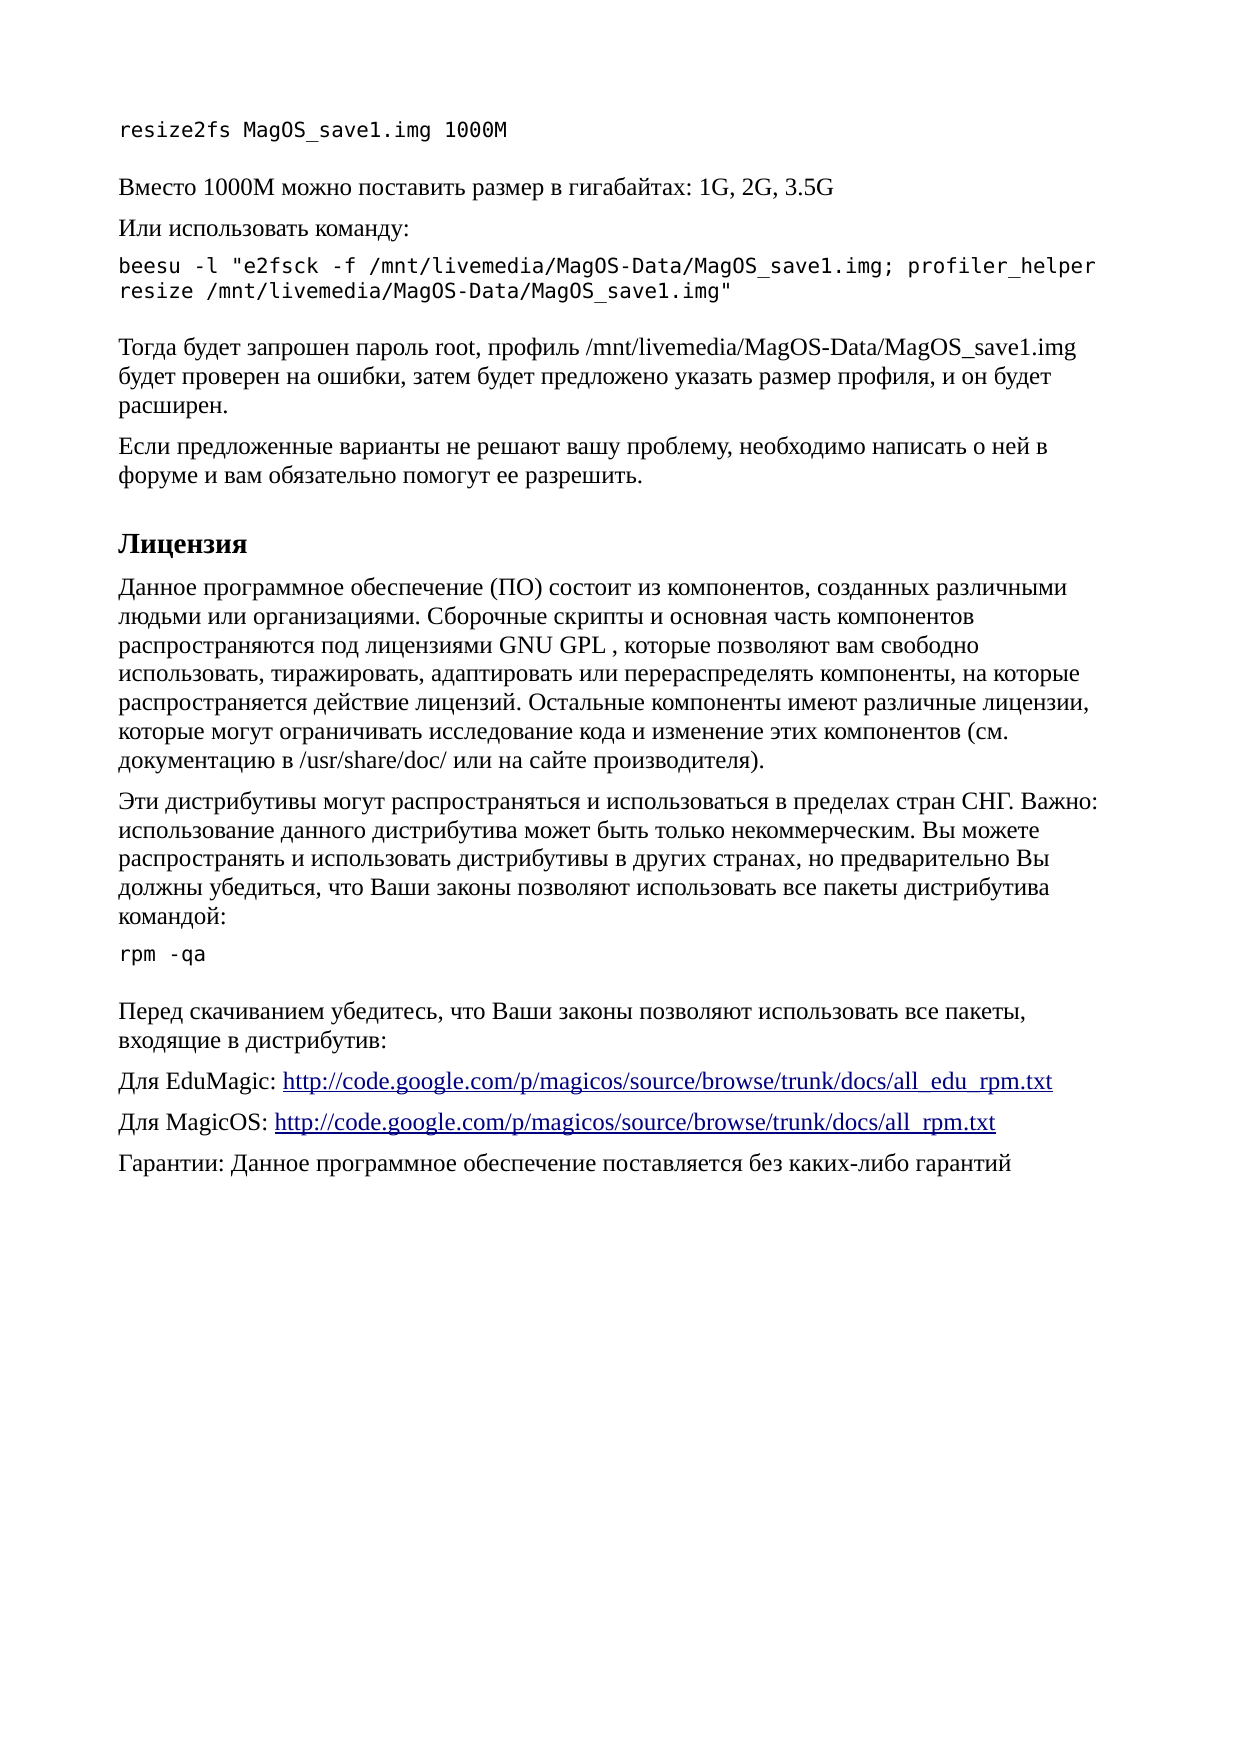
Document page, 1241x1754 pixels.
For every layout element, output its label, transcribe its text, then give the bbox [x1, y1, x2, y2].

text beesu -l "e2fsck -f /mnt/livemedia/MagOS-Data/MagOS_save1.img; profiler_helper resize /mnt/livemedia/MagOS-Data/MagOS_save1.img" [118, 254, 1122, 303]
text Для MagicOS: http://code.google.com/p/magicos/source/browse/trunk/docs/all_rpm.txt [118, 1107, 1122, 1136]
subtitle Лицензия [118, 526, 1122, 560]
text Вместо 1000M можно поставить размер в гигабайтах: 1G, 2G, 3.5G [118, 172, 1122, 201]
text Эти дистрибутивы могут распространяться и использоваться в пределах стран СНГ. Важно: использование данного дистрибутива может быть только некоммерческим. Вы можете распространять и использовать дистрибутивы в других странах, но предварительно Вы должны убедиться, что Ваши законы позволяют использовать все пакеты дистрибутива командой: [118, 786, 1122, 930]
text Или использовать команду: [118, 213, 1122, 242]
text resize2fs MagOS_save1.img 1000M [118, 118, 1122, 142]
text Если предложенные варианты не решают вашу проблему, необходимо написать о ней в форуме и вам обязательно помогут ее разрешить. [118, 431, 1122, 489]
text Данное программное обеспечение (ПО) состоит из компонентов, созданных различными людьми или организациями. Сборочные скрипты и основная часть компонентов распространяются под лицензиями GNU GPL , которые позволяют вам свободно использовать, тиражировать, адаптировать или перераспределять компоненты, на которые распространяется действие лицензий. Остальные компоненты имеют различные лицензии, которые могут ограничивать исследование кода и изменение этих компонентов (см. документацию в /usr/share/doc/ или на сайте производителя). [118, 572, 1122, 773]
text Тогда будет запрошен пароль root, профиль /mnt/livemedia/MagOS-Data/MagOS_save1.img будет проверен на ошибки, затем будет предложено указать размер профиля, и он будет расширен. [118, 332, 1122, 419]
text rpm -qa [118, 942, 1122, 966]
text Перед скачиванием убедитесь, что Ваши законы позволяют использовать все пакеты, входящие в дистрибутив: [118, 996, 1122, 1053]
text Гарантии: Данное программное обеспечение поставляется без каких-либо гарантий [118, 1148, 1122, 1177]
text Для EduMagic: http://code.google.com/p/magicos/source/browse/trunk/docs/all_edu_rpm.txt [118, 1066, 1122, 1095]
